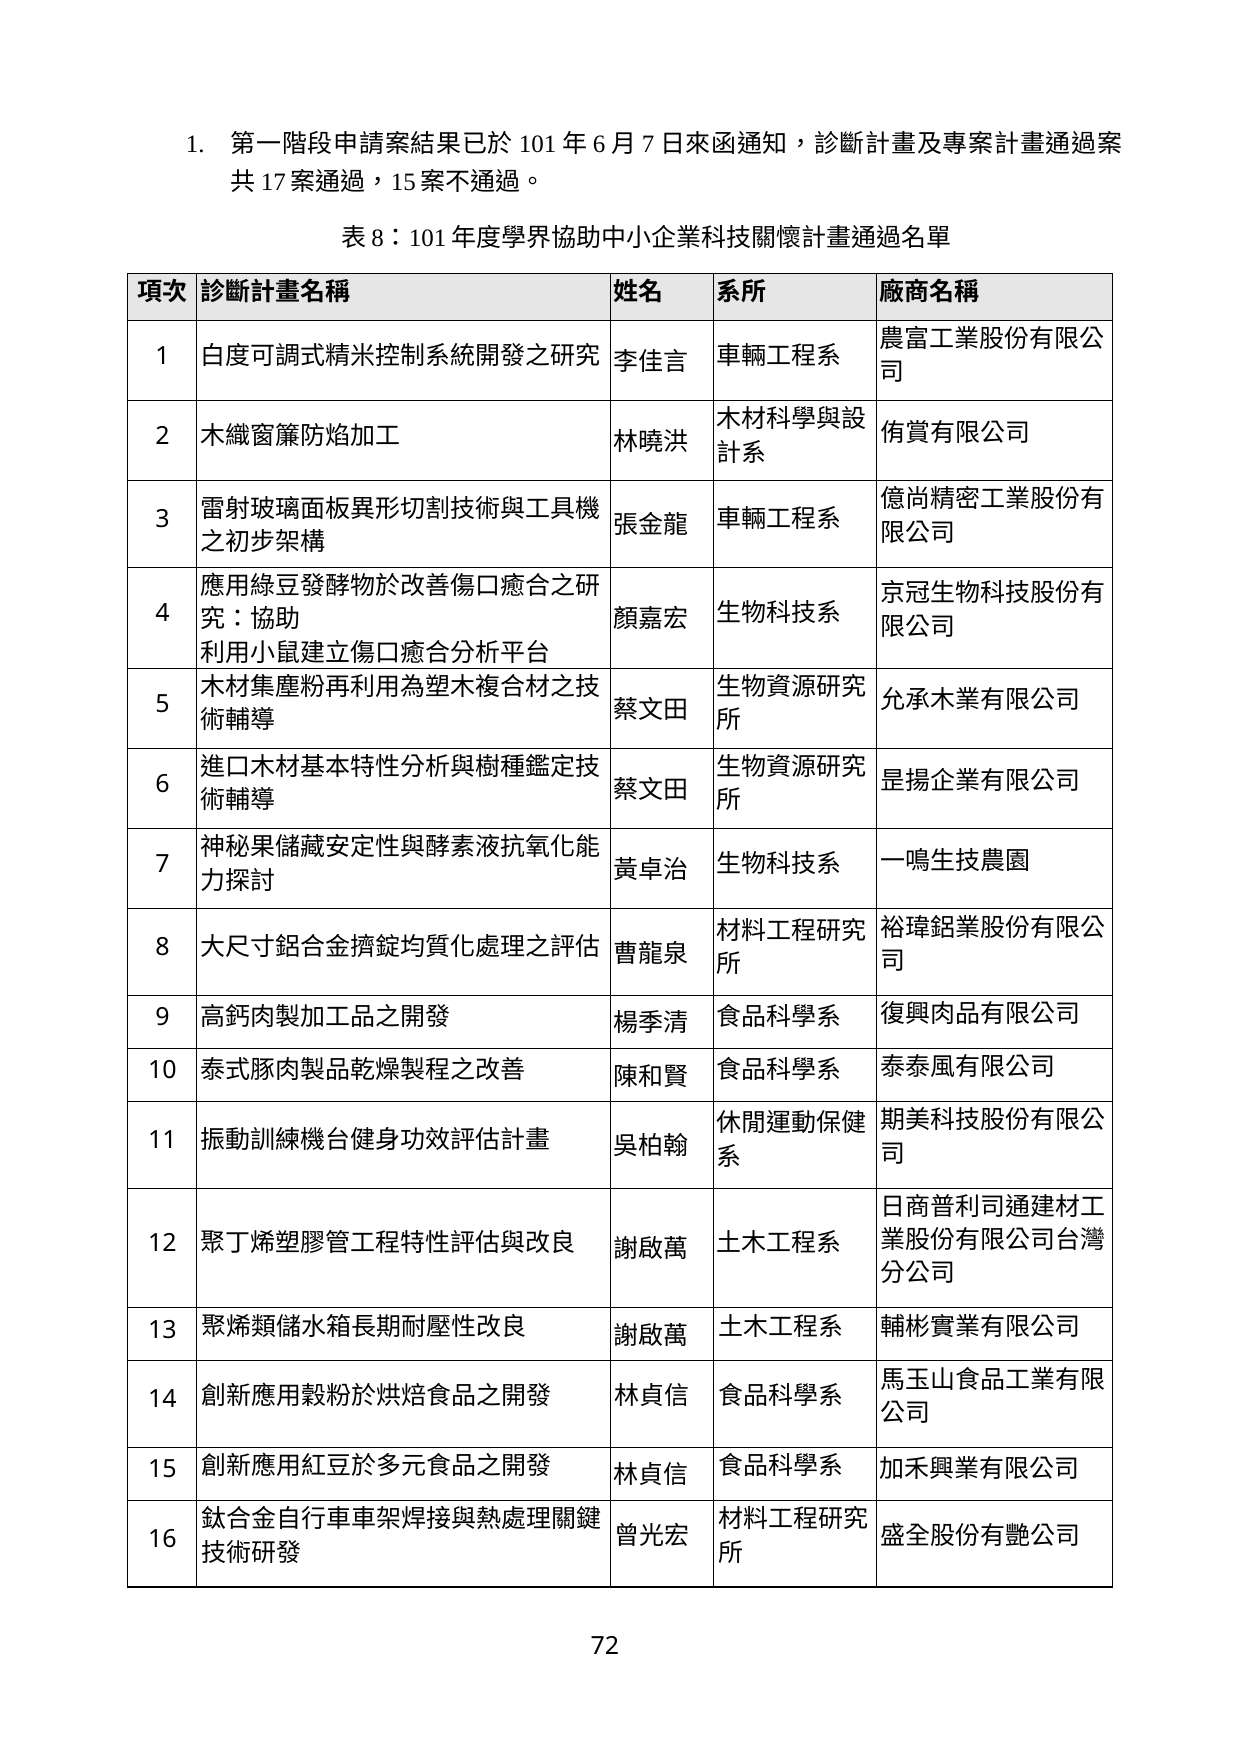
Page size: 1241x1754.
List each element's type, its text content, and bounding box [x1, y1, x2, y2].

table_cell 期美科技股份有限公司 [877, 1102, 1112, 1187]
table_cell 謝啟萬 [611, 1308, 713, 1360]
table_cell 3 [128, 481, 196, 567]
table_cell 生物資源研究所 [714, 669, 876, 748]
table_cell 加禾興業有限公司 [877, 1448, 1112, 1500]
table_cell 材料工程研究所 [714, 909, 876, 995]
table_cell 京冠生物科技股份有限公司 [877, 568, 1112, 668]
table_cell 復興肉品有限公司 [877, 996, 1112, 1048]
table_cell 林貞信 [611, 1361, 713, 1447]
table_cell 蔡文田 [611, 669, 713, 748]
table_cell 食品科學系 [714, 1448, 876, 1500]
table_cell 6 [128, 749, 196, 828]
table_cell 材料工程研究所 [714, 1501, 876, 1586]
table_cell 日商普利司通建材工業股份有限公司台灣分公司 [877, 1189, 1112, 1307]
table_cell 一鳴生技農園 [877, 829, 1112, 908]
table_cell 進口木材基本特性分析與樹種鑑定技術輔導 [197, 749, 610, 828]
table_cell 曹龍泉 [611, 909, 713, 995]
table_cell 謝啟萬 [611, 1189, 713, 1307]
table_cell 食品科學系 [714, 1361, 876, 1447]
table_cell 4 [128, 568, 196, 668]
table_cell 泰式豚肉製品乾燥製程之改善 [197, 1049, 610, 1101]
table_cell 土木工程系 [714, 1189, 876, 1307]
text 表8：101年度學界協助中小企業科技關懷計畫通過名單 [170, 217, 1122, 254]
table_cell 9 [128, 996, 196, 1048]
table_cell 白度可調式精米控制系統開發之研究 [197, 321, 610, 400]
table_cell 16 [128, 1501, 196, 1586]
table_cell 8 [128, 909, 196, 995]
table_cell 木織窗簾防焰加工 [197, 401, 610, 480]
table_cell 食品科學系 [714, 1049, 876, 1101]
table_cell 昰揚企業有限公司 [877, 749, 1112, 828]
table_cell 黃卓治 [611, 829, 713, 908]
table_header 系所 [714, 274, 876, 320]
table_cell 15 [128, 1448, 196, 1500]
table_cell 創新應用穀粉於烘焙食品之開發 [197, 1361, 610, 1447]
table_cell 13 [128, 1308, 196, 1360]
list 第一階段申請案結果已於101年6月7日來函通知，診斷計畫及專案計畫通過案共17案通過，15案不通過。 [186, 123, 1122, 198]
table_header 姓名 [611, 274, 713, 320]
table_cell 允承木業有限公司 [877, 669, 1112, 748]
table_cell 1 [128, 321, 196, 400]
table_cell 大尺寸鋁合金擠錠均質化處理之評估 [197, 909, 610, 995]
table_cell 5 [128, 669, 196, 748]
table_cell 林曉洪 [611, 401, 713, 480]
table_cell 12 [128, 1189, 196, 1307]
table_cell 侑賞有限公司 [877, 401, 1112, 480]
table_cell 土木工程系 [714, 1308, 876, 1360]
table_cell 鈦合金自行車車架焊接與熱處理關鍵技術研發 [197, 1501, 610, 1586]
table_cell 張金龍 [611, 481, 713, 567]
table_cell 11 [128, 1102, 196, 1187]
table_cell 神秘果儲藏安定性與酵素液抗氧化能力探討 [197, 829, 610, 908]
table_cell 創新應用紅豆於多元食品之開發 [197, 1448, 610, 1500]
table_cell 陳和賢 [611, 1049, 713, 1101]
table_cell 生物科技系 [714, 568, 876, 668]
table_cell 聚烯類儲水箱長期耐壓性改良 [197, 1308, 610, 1360]
table_cell 林貞信 [611, 1448, 713, 1500]
table_cell 7 [128, 829, 196, 908]
table_cell 雷射玻璃面板異形切割技術與工具機之初步架構 [197, 481, 610, 567]
table_cell 輔彬實業有限公司 [877, 1308, 1112, 1360]
table_cell 振動訓練機台健身功效評估計畫 [197, 1102, 610, 1187]
table_cell 聚丁烯塑膠管工程特性評估與改良 [197, 1189, 610, 1307]
table_cell 2 [128, 401, 196, 480]
table_cell 生物資源研究所 [714, 749, 876, 828]
table_cell 裕瑋鋁業股份有限公司 [877, 909, 1112, 995]
table_cell 木材科學與設計系 [714, 401, 876, 480]
table_cell 14 [128, 1361, 196, 1447]
table_cell 木材集塵粉再利用為塑木複合材之技術輔導 [197, 669, 610, 748]
table_cell 億尚精密工業股份有限公司 [877, 481, 1112, 567]
table_cell 吳柏翰 [611, 1102, 713, 1187]
table_cell 曾光宏 [611, 1501, 713, 1586]
table_cell 食品科學系 [714, 996, 876, 1048]
table_header 診斷計畫名稱 [197, 274, 610, 320]
table_header 廠商名稱 [877, 274, 1112, 320]
table_cell 生物科技系 [714, 829, 876, 908]
table_cell 李佳言 [611, 321, 713, 400]
table_cell 泰泰風有限公司 [877, 1049, 1112, 1101]
table_cell 車輛工程系 [714, 481, 876, 567]
table_cell 休閒運動保健系 [714, 1102, 876, 1187]
table_cell 楊季清 [611, 996, 713, 1048]
table_cell 馬玉山食品工業有限公司 [877, 1361, 1112, 1447]
table_cell 車輛工程系 [714, 321, 876, 400]
table_cell 農富工業股份有限公司 [877, 321, 1112, 400]
table_header 項次 [128, 274, 196, 320]
table_cell 盛全股份有艷公司 [877, 1501, 1112, 1586]
table_cell 顏嘉宏 [611, 568, 713, 668]
table_cell 蔡文田 [611, 749, 713, 828]
table_cell 應用綠豆發酵物於改善傷口癒合之研究：協助 利用小鼠建立傷口癒合分析平台 [197, 568, 610, 668]
table_cell 10 [128, 1049, 196, 1101]
table_cell 高鈣肉製加工品之開發 [197, 996, 610, 1048]
